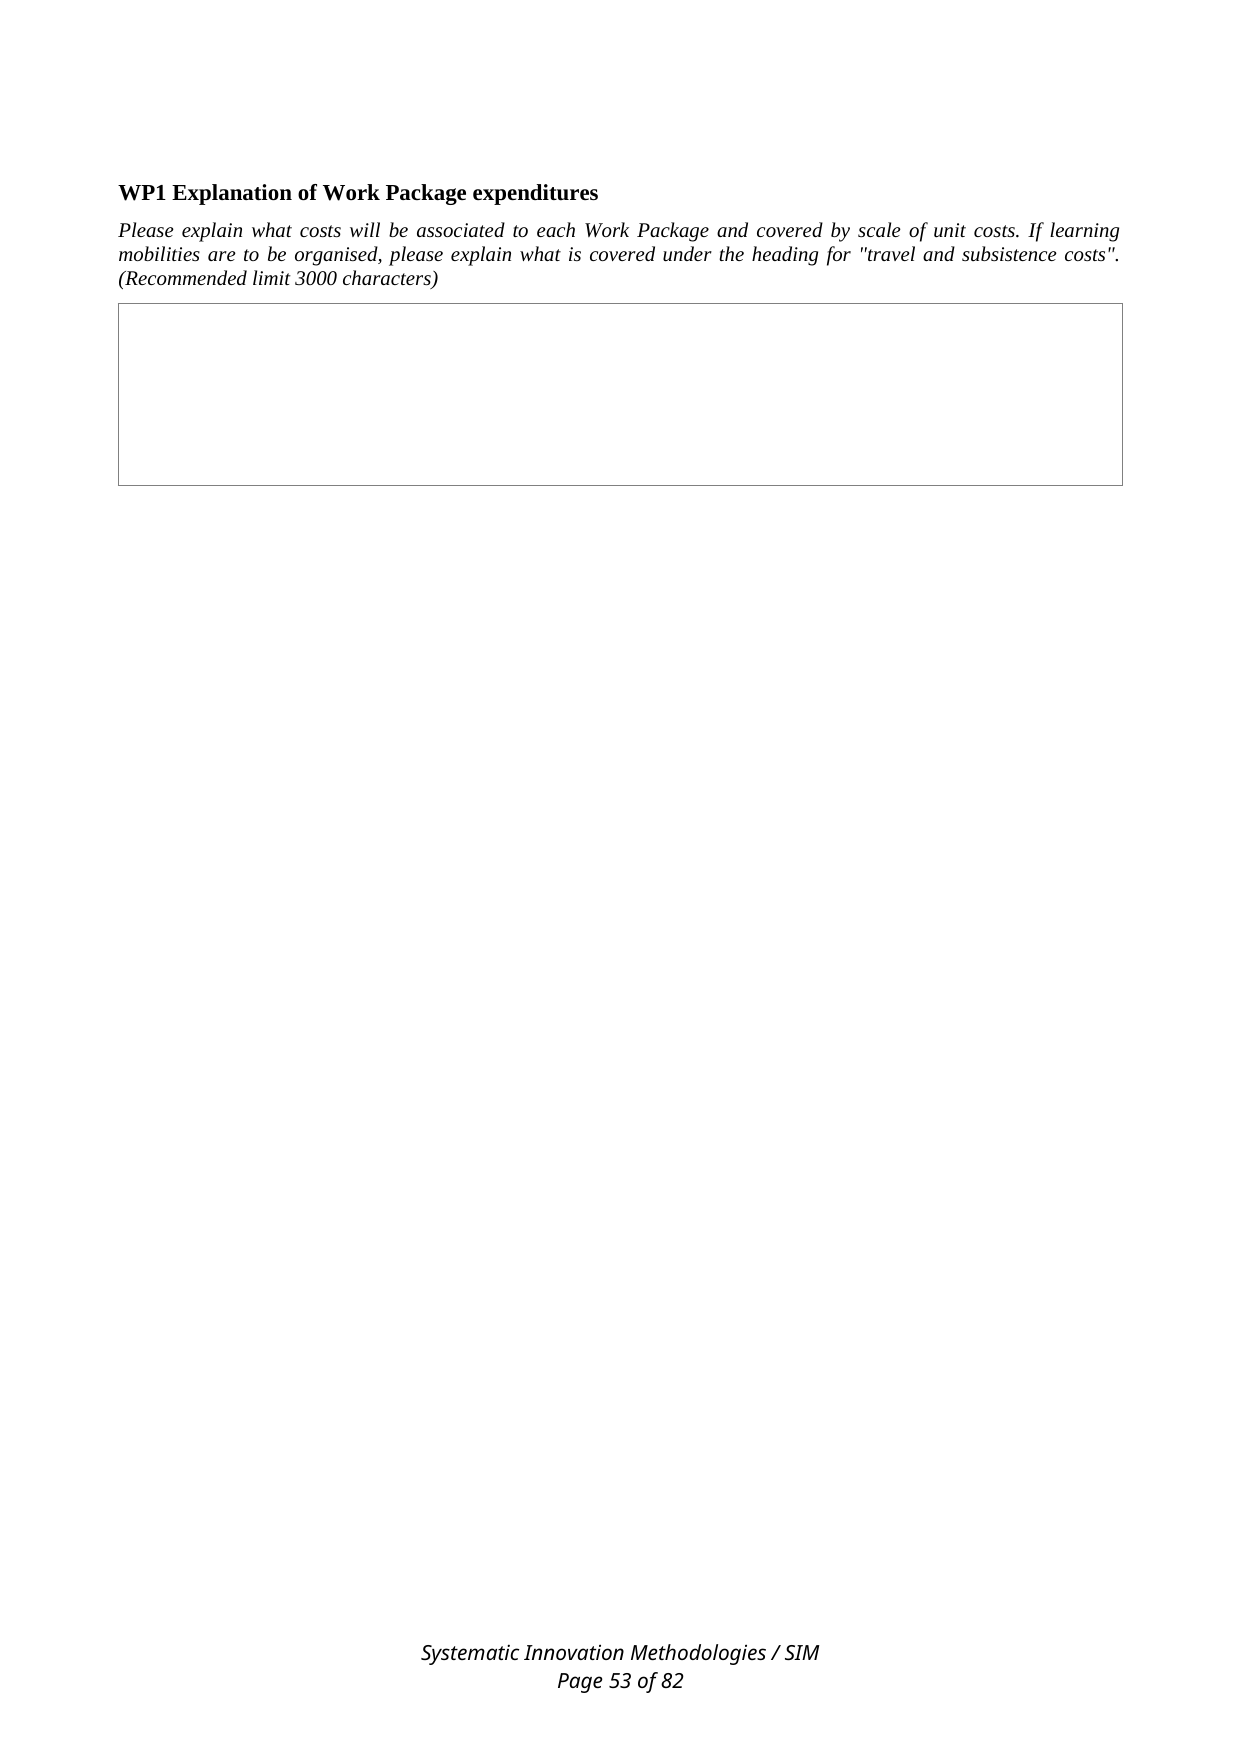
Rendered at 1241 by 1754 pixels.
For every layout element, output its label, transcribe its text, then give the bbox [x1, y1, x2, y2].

table_header [119, 304, 1122, 485]
text Please explain what costs will be associated to each Work Package and covered by scale of unit costs. If learning mobilities are to be organised, please explain what is covered under the heading for "travel and subsistence costs". (Recommended limit 3000 characters) [118, 218, 1122, 290]
text WP1 Explanation of Work Package expenditures [118, 179, 1122, 206]
